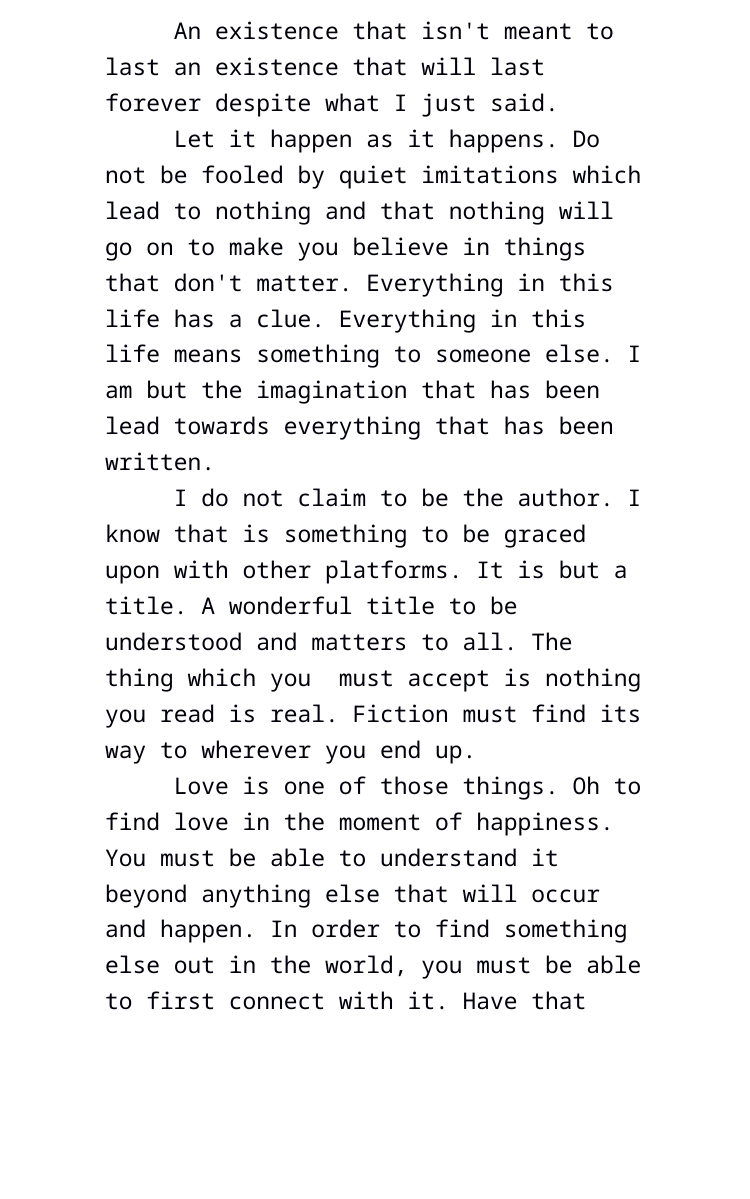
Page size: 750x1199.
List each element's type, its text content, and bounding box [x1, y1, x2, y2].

text I do not claim to be the author. I know that is something to be graced upon with other platforms. It is but a title. A wonderful title to be understood and matters to all. The thing which you must accept is nothing you read is real. Fiction must find its way to wherever you end up. [105, 482, 645, 765]
text An existence that isn't meant to last an existence that will last forever despite what I just said. [105, 15, 645, 118]
text Let it happen as it happens. Do not be fooled by quiet imitations which lead to nothing and that nothing will go on to make you believe in things that don't matter. Everything in this life has a clue. Everything in this life means something to someone else. I am but the imagination that has been lead towards everything that has been written. [105, 123, 645, 477]
text Love is one of those things. Oh to find love in the moment of happiness. You must be able to understand it beyond anything else that will occur and happen. In order to find something else out in the world, you must be able to first connect with it. Have that [105, 770, 645, 1017]
